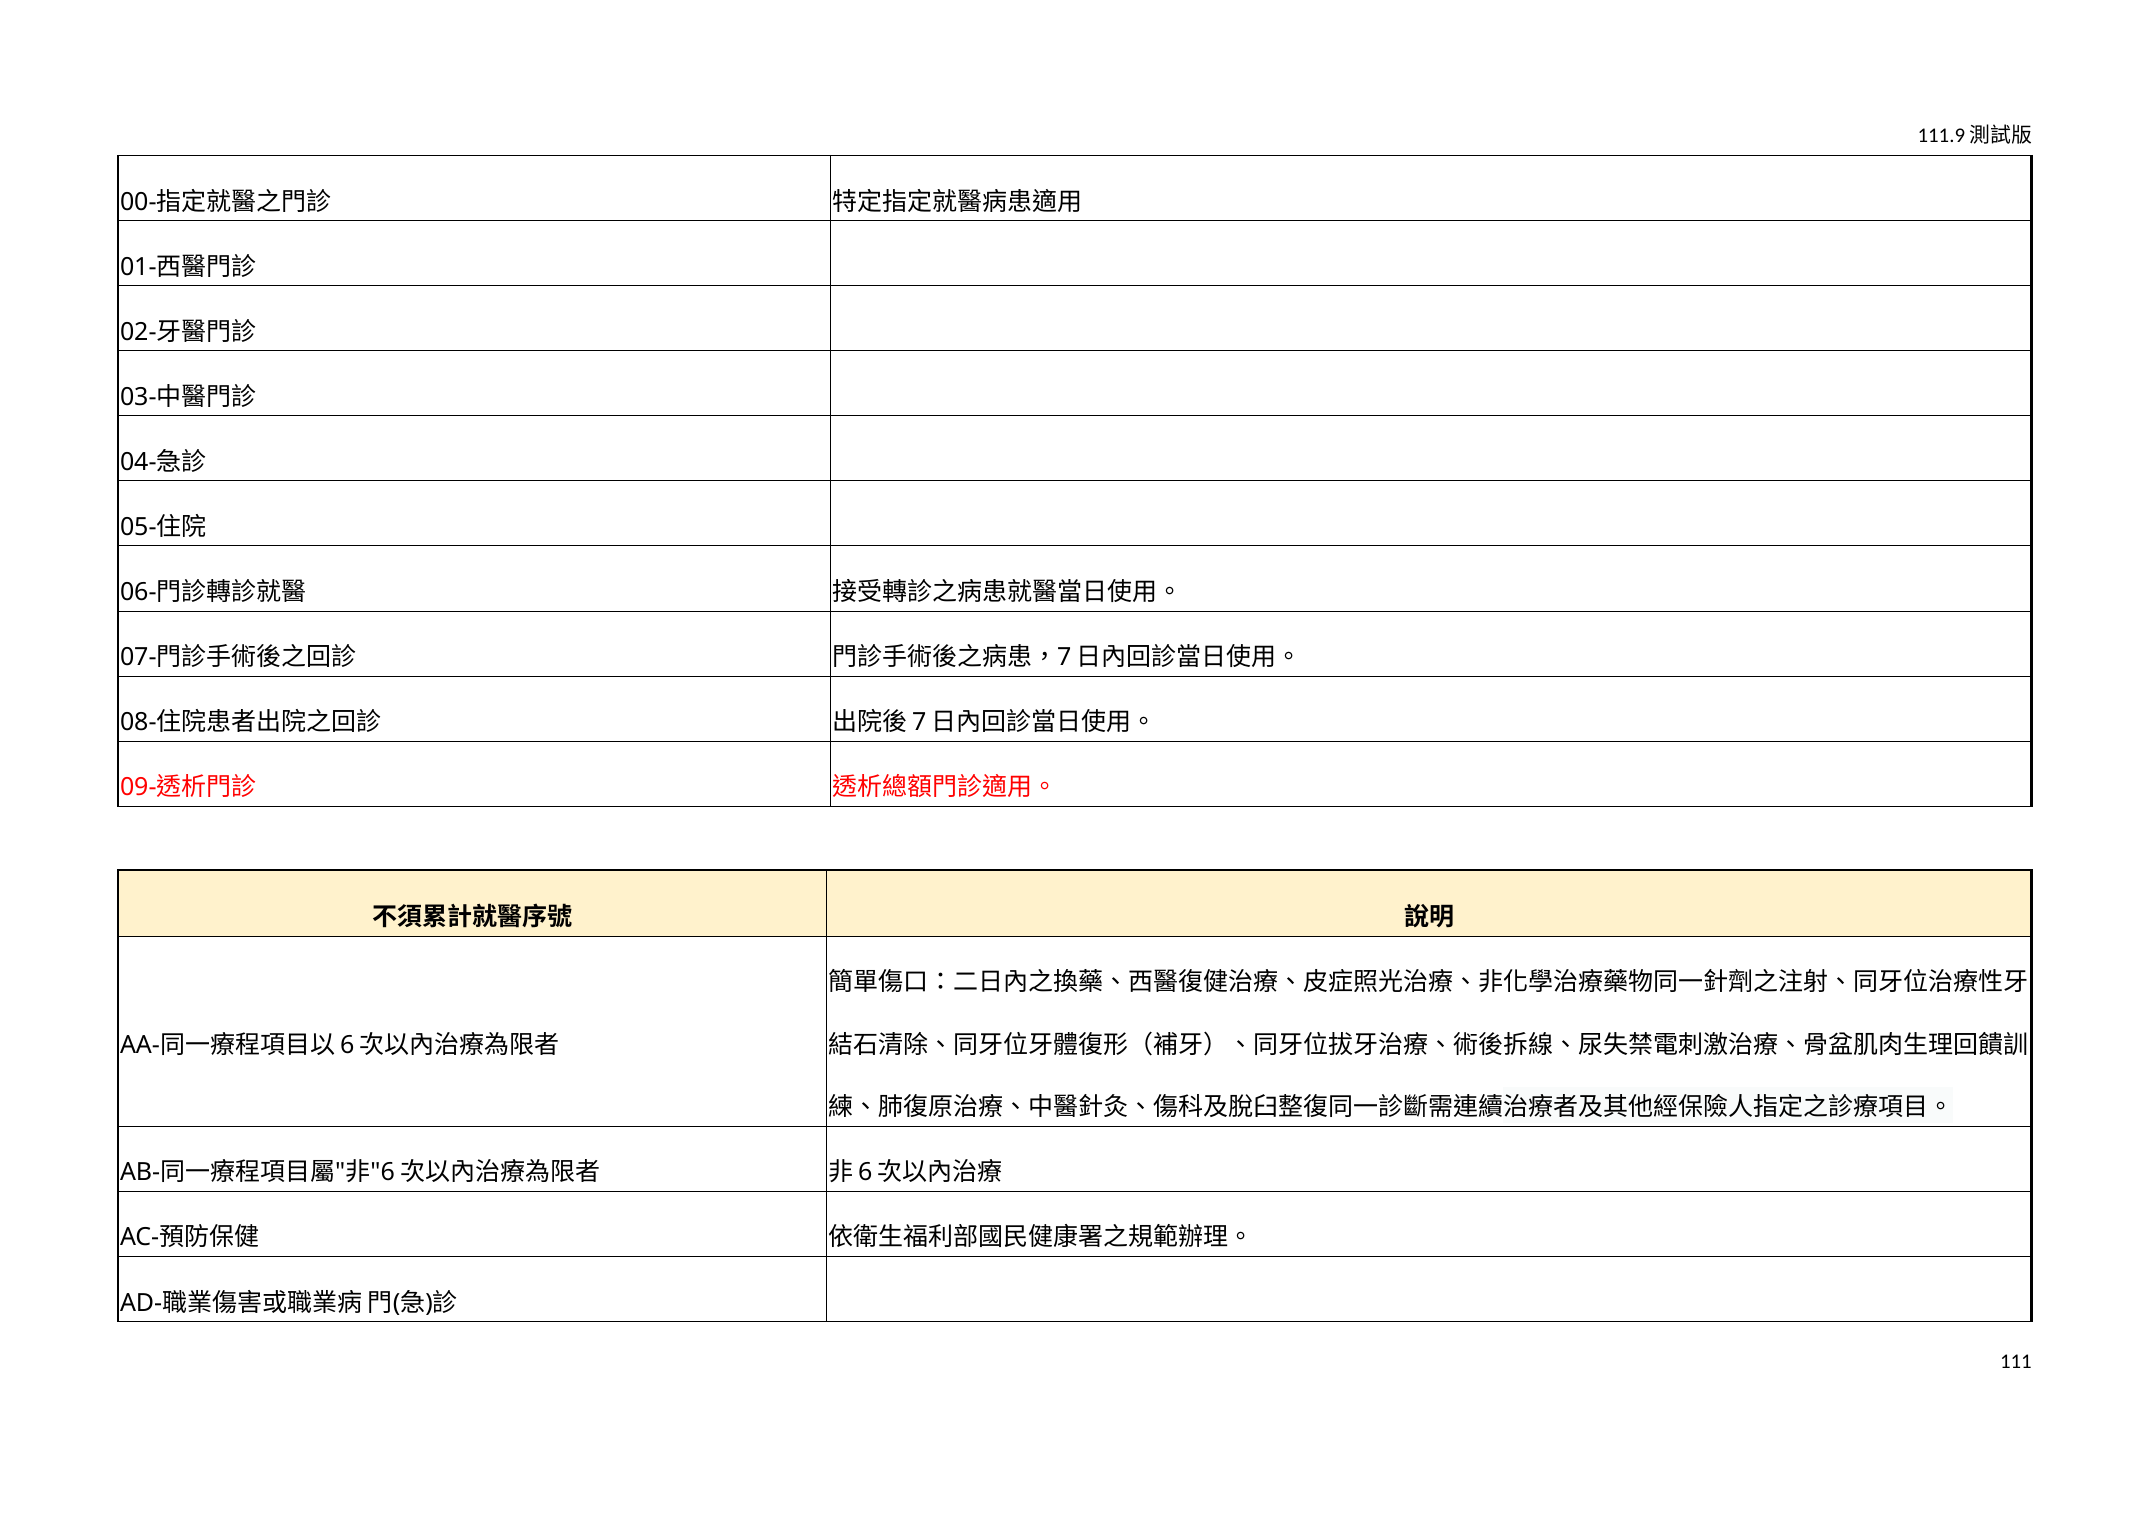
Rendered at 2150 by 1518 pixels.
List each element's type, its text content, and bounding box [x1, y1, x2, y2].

table_cell [831, 416, 2030, 480]
table_cell 門診手術後之病患，7日內回診當日使用。 [831, 612, 2030, 676]
table_cell [831, 221, 2030, 285]
table_cell 特定指定就醫病患適用 [831, 156, 2030, 220]
table_cell 03-中醫門診 [119, 351, 830, 415]
table_header 不須累計就醫序號 [119, 871, 826, 936]
table_cell 06-門診轉診就醫 [119, 546, 830, 611]
table_cell [831, 481, 2030, 545]
table_cell 08-住院患者出院之回診 [119, 677, 830, 741]
table_header 說明 [827, 871, 2030, 936]
table_cell 透析總額門診適用。 [831, 742, 2030, 806]
table_cell 02-牙醫門診 [119, 286, 830, 350]
table_cell AC-預防保健 [119, 1192, 826, 1256]
table_cell 09-透析門診 [119, 742, 830, 806]
table_cell 05-住院 [119, 481, 830, 545]
table_cell 00-指定就醫之門診 [119, 156, 830, 220]
table_cell 非6次以內治療 [827, 1127, 2030, 1191]
table_cell [827, 1257, 2030, 1321]
table_cell 出院後7日內回診當日使用。 [831, 677, 2030, 741]
table_cell 01-西醫門診 [119, 221, 830, 285]
table_cell AD-職業傷害或職業病 門(急)診 [119, 1257, 826, 1321]
table_cell 07-門診手術後之回診 [119, 612, 830, 676]
table_cell AA-同一療程項目以6次以內治療為限者 [119, 937, 826, 1126]
table_cell [831, 351, 2030, 415]
table_cell 接受轉診之病患就醫當日使用。 [831, 546, 2030, 611]
table_cell AB-同一療程項目屬"非"6次以內治療為限者 [119, 1127, 826, 1191]
table_cell 依衛生福利部國民健康署之規範辦理。 [827, 1192, 2030, 1256]
table_cell 簡單傷口：二日內之換藥、西醫復健治療、皮症照光治療、非化學治療藥物同一針劑之注射、同牙位治療性牙結石清除、同牙位牙體復形（補牙）、同牙位拔牙治療、術後拆線、尿失禁電刺激治療、骨盆肌肉生理回饋訓練、肺復原治療、中醫針灸、傷科及脫臼整復同一診斷需連續治療者及其他經保險人指定之診療項目。 [827, 937, 2030, 1126]
table_cell 04-急診 [119, 416, 830, 480]
table_cell [831, 286, 2030, 350]
